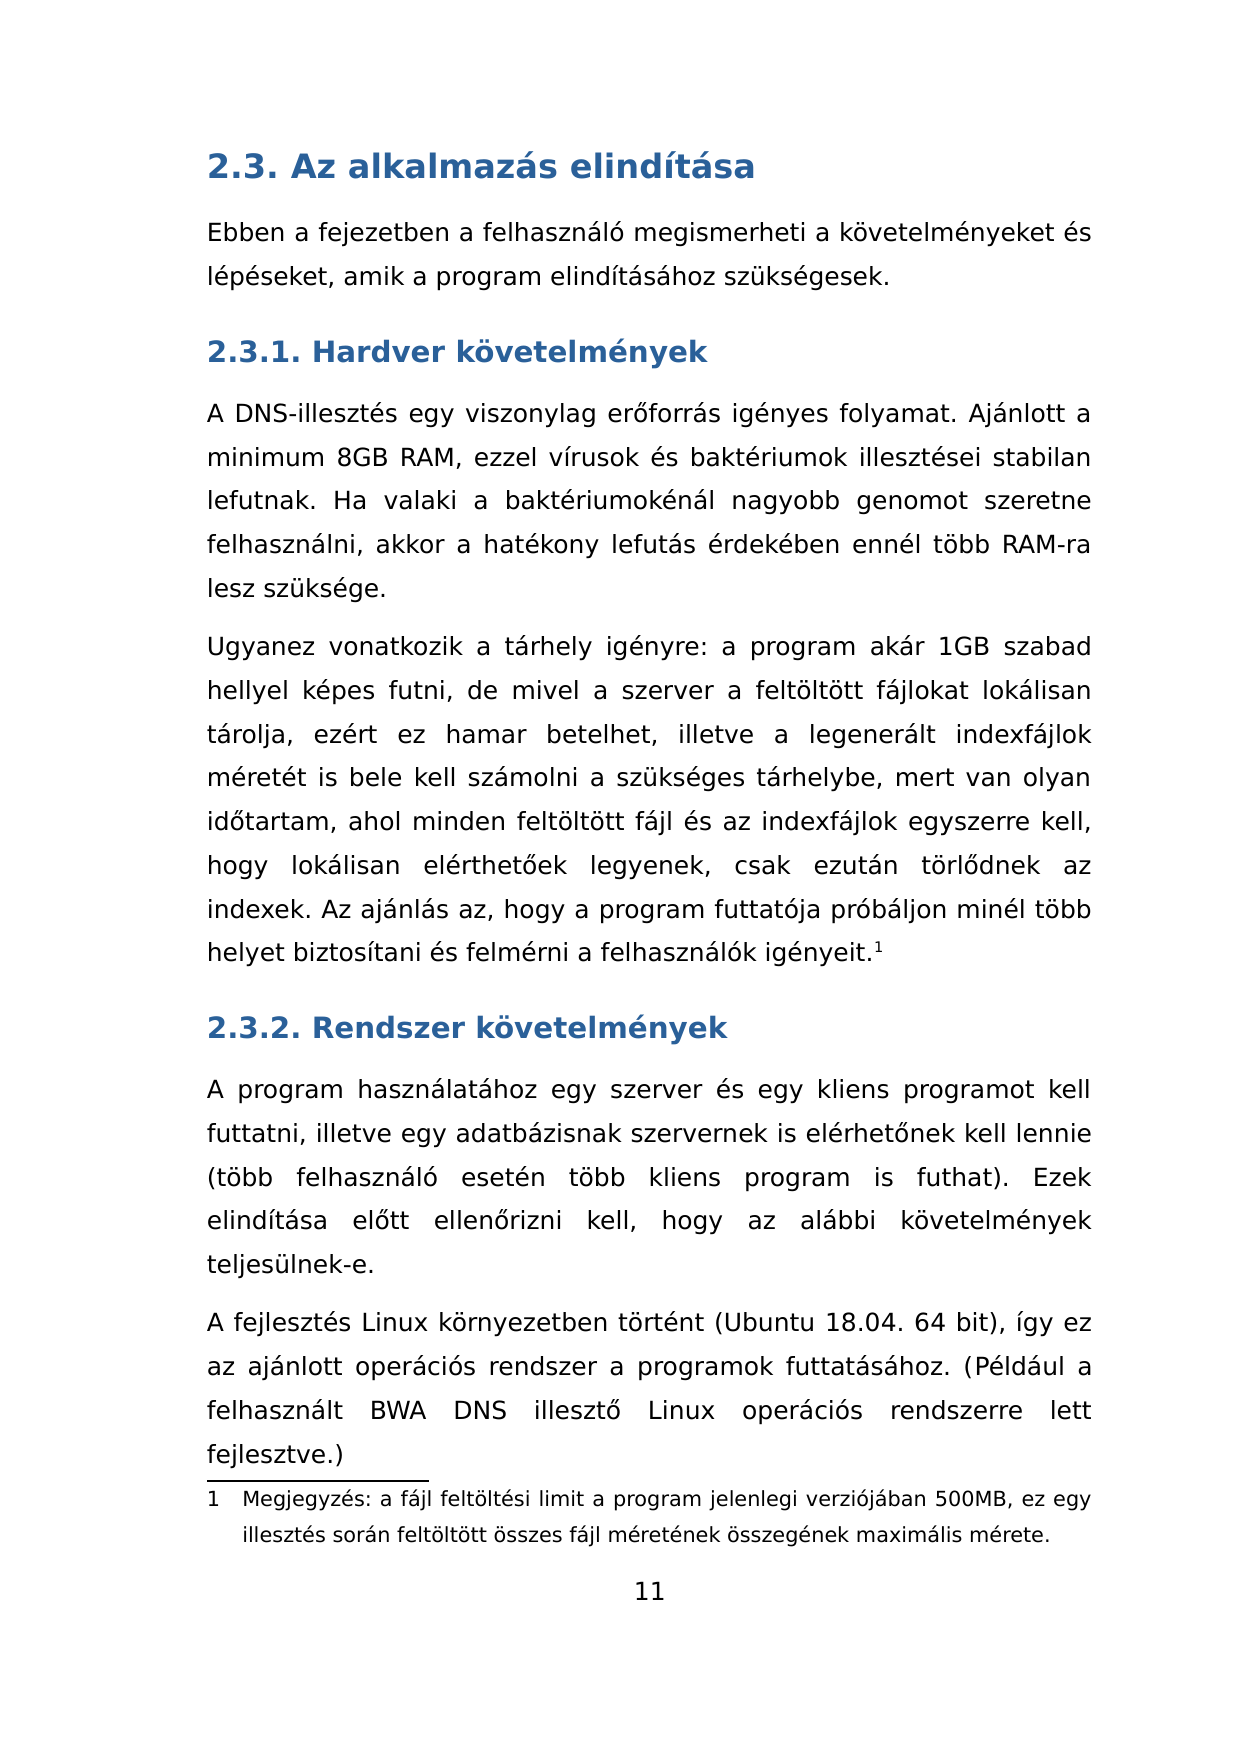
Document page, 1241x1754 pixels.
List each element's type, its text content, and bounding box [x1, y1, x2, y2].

text A DNS-illesztés egy viszonylag erőforrás igényes folyamat. Ajánlott a minimum 8GB RAM, ezzel vírusok és baktériumok illesztései stabilan lefutnak. Ha valaki a baktériumokénál nagyobb genomot szeretne felhasználni, akkor a hatékony lefutás érdekében ennél több RAM-ra lesz szüksége. [207, 399, 1093, 603]
text Ugyanez vonatkozik a tárhely igényre: a program akár 1GB szabad hellyel képes futni, de mivel a szerver a feltöltött fájlokat lokálisan tárolja, ezért ez hamar betelhet, illetve a legenerált indexfájlok méretét is bele kell számolni a szükséges tárhelybe, mert van olyan időtartam, ahol minden feltöltött fájl és az indexfájlok egyszerre kell, hogy lokálisan elérthetőek legyenek, csak ezután törlődnek az indexek. Az ajánlás az, hogy a program futtatója próbáljon minél több helyet biztosítani és felmérni a felhasználók igényeit. [207, 632, 1093, 968]
subtitle Az alkalmazás elindítása [207, 148, 1093, 187]
text A program használatához egy szerver és egy kliens programot kell futtatni, illetve egy adatbázisnak szervernek is elérhetőnek kell lennie (több felhasználó esetén több kliens program is futhat). Ezek elindítása előtt ellenőrizni kell, hogy az alábbi követelmények teljesülnek-e. [207, 1075, 1093, 1279]
subtitle Hardver követelmények [207, 335, 1093, 369]
subtitle Rendszer követelmények [207, 1012, 1093, 1046]
text Megjegyzés: a fájl feltöltési limit a program jelenlegi verziójában 500MB, ez egy illesztés során feltöltött összes fájl méretének összegének maximális mérete. [207, 1487, 1093, 1548]
text Ebben a fejezetben a felhasználó megismerheti a követelményeket és lépéseket, amik a program elindításához szükségesek. [207, 219, 1093, 292]
text A fejlesztés Linux környezetben történt (Ubuntu 18.04. 64 bit), így ez az ajánlott operációs rendszer a programok futtatásához. (Például a felhasznált BWA DNS illesztő Linux operációs rendszerre lett fejlesztve.) [207, 1309, 1093, 1469]
